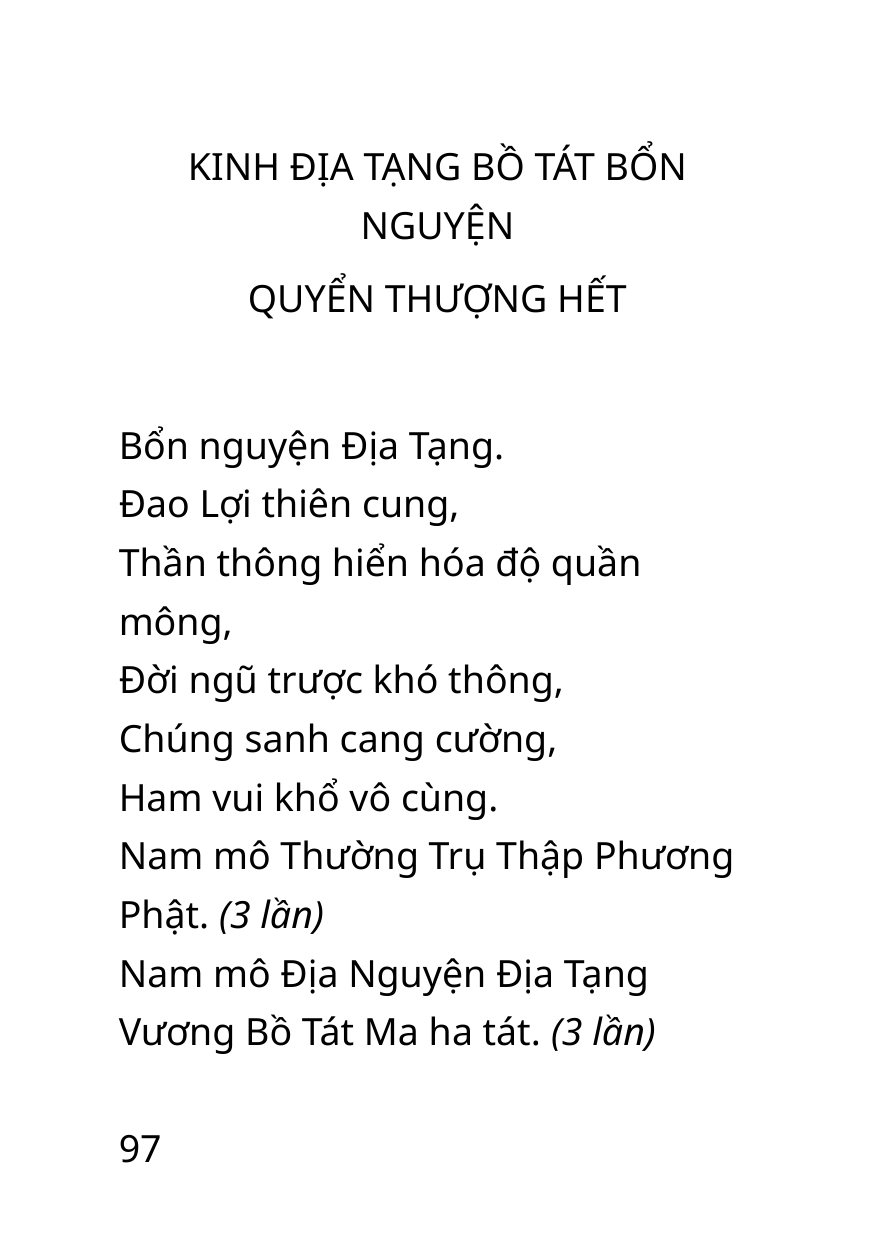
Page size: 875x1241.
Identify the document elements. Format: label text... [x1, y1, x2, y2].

text Nam mô Thường Trụ Thập Phương Phật. (3 lần) [118, 829, 756, 939]
text Nam mô Địa Nguyện Địa Tạng Vương Bồ Tát Ma ha tát. (3 lần) [118, 947, 756, 1057]
text QUYỂN THƯỢNG HẾT [118, 273, 756, 324]
text Ham vui khổ vô cùng. [118, 771, 756, 822]
text Chúng sanh cang cường, [118, 712, 756, 763]
text Bổn nguyện Địa Tạng. [118, 419, 756, 470]
text Đời ngũ trược khó thông, [118, 654, 756, 705]
text Đao Lợi thiên cung, [118, 478, 756, 529]
text Thần thông hiển hóa độ quần mông, [118, 536, 756, 646]
text KINH ĐỊA TẠNG BỒ TÁT BỔN NGUYỆN [118, 141, 756, 250]
